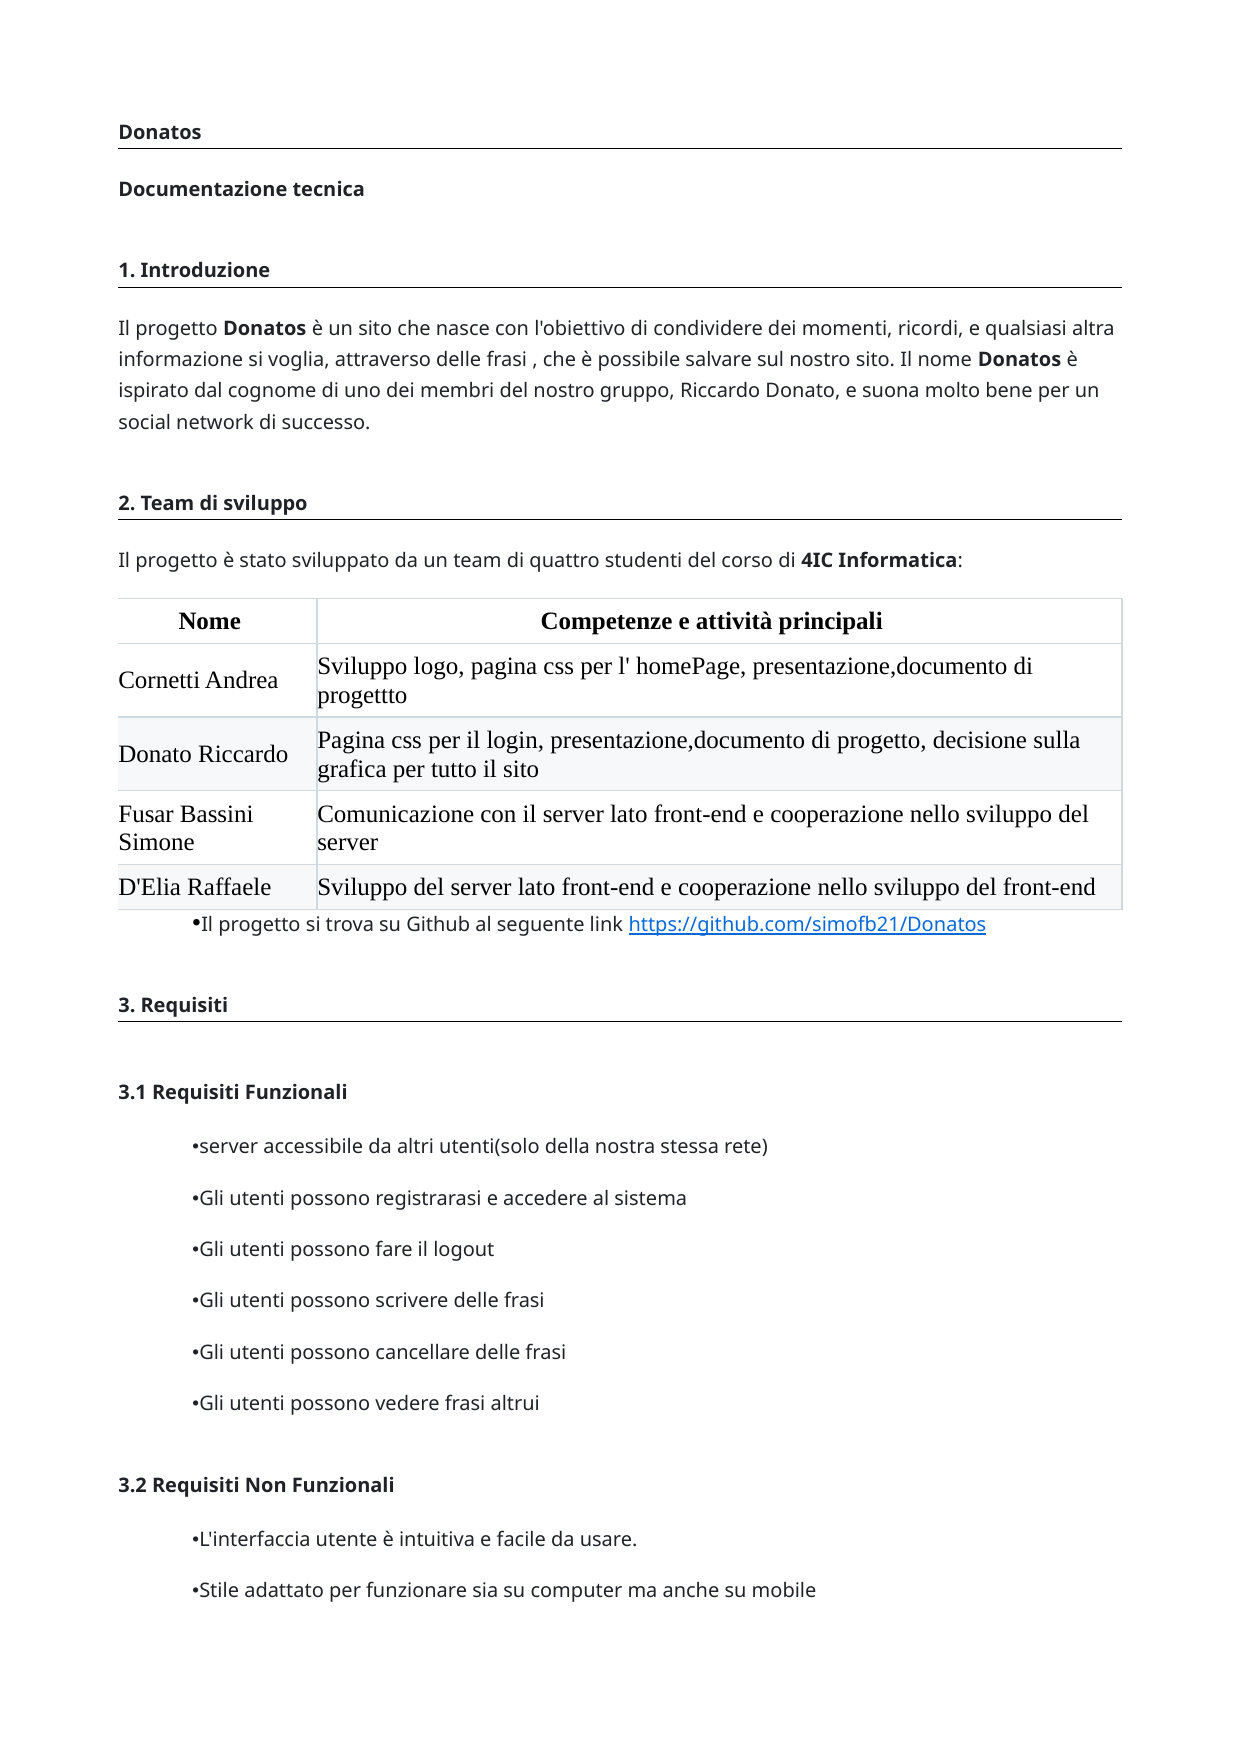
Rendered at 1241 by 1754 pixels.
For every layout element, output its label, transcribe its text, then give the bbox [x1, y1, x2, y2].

list server accessibile da altri utenti(solo della nostra stessa rete) [118, 1132, 1122, 1160]
table_cell D'Elia Raffaele [118, 865, 316, 909]
list Gli utenti possono vedere frasi altrui [118, 1389, 1122, 1417]
list L'interfaccia utente è intuitiva e facile da usare. [118, 1525, 1122, 1552]
list Gli utenti possono fare il logout [118, 1235, 1122, 1262]
list Stile adattato per funzionare sia su computer ma anche su mobile [118, 1576, 1122, 1603]
table_cell Comunicazione con il server lato front-end e cooperazione nello sviluppo del server [318, 791, 1121, 864]
text Il progetto è stato sviluppato da un team di quattro studenti del corso di 4IC Informatica: [118, 546, 1122, 573]
table_cell Pagina css per il login, presentazione,documento di progetto, decisione sulla grafica per tutto il sito [318, 718, 1121, 790]
list Gli utenti possono cancellare delle frasi [118, 1338, 1122, 1365]
list Gli utenti possono scrivere delle frasi [118, 1287, 1122, 1314]
subtitle 1. Introduzione [118, 257, 1122, 287]
list Il progetto si trova su Github al seguente link https://github.com/simofb21/Donatos [118, 910, 1122, 937]
table_cell Sviluppo del server lato front-end e cooperazione nello sviluppo del front-end [318, 865, 1121, 909]
table_cell Sviluppo logo, pagina css per l' homePage, presentazione,documento di progettto [318, 644, 1121, 716]
table_header Competenze e attività principali [318, 599, 1121, 642]
text Il progetto Donatos è un sito che nasce con l'obiettivo di condividere dei momenti, ricordi, e qualsiasi altra informazione si voglia, attraverso delle frasi , che è possibile salvare sul nostro sito. Il nome Donatos è ispirato dal cognome di uno dei membri del nostro gruppo, Riccardo Donato, e suona molto bene per un social network di successo. [118, 314, 1122, 435]
list Gli utenti possono registrarasi e accedere al sistema [118, 1184, 1122, 1211]
subtitle 3. Requisiti [118, 991, 1122, 1021]
subtitle 3.2 Requisiti Non Funzionali [118, 1471, 1122, 1498]
table_cell Cornetti Andrea [118, 644, 316, 716]
table_cell Donato Riccardo [118, 718, 316, 790]
subtitle 2. Team di sviluppo [118, 489, 1122, 519]
table_header Nome [118, 599, 316, 642]
text Documentazione tecnica [118, 175, 1122, 202]
subtitle Donatos [118, 118, 1122, 148]
table_cell Fusar Bassini Simone [118, 791, 316, 864]
subtitle 3.1 Requisiti Funzionali [118, 1078, 1122, 1106]
